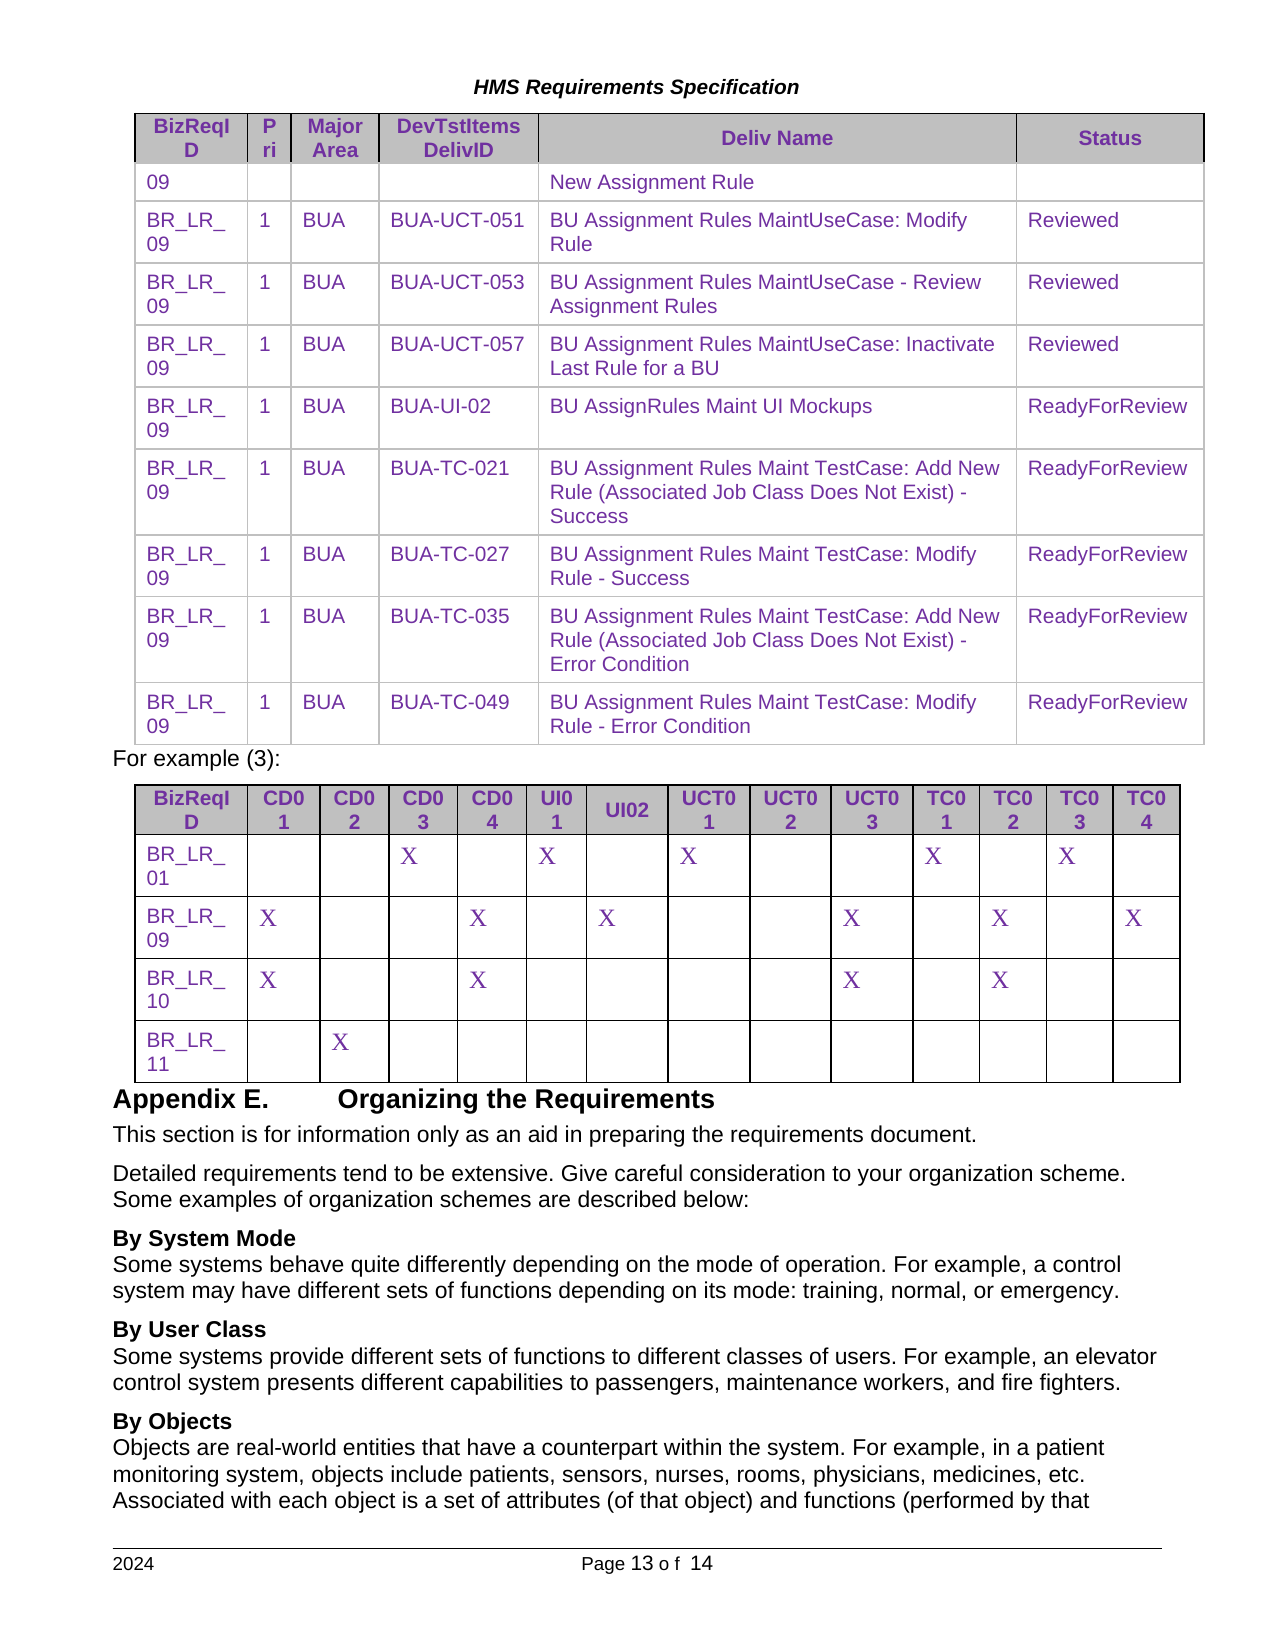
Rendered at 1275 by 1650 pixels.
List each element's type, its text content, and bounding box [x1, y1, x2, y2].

table_header UCT02 [751, 786, 830, 834]
text Some systems behave quite differently depending on the mode of operation. For example, a control system may have different sets of functions depending on its mode: training, normal, or emergency. [112, 1251, 1162, 1304]
table_cell X [390, 835, 457, 896]
table_cell X [832, 959, 912, 1019]
table_header TC02 [980, 786, 1046, 834]
table_cell [527, 897, 586, 958]
table_cell ReadyForReview [1017, 388, 1203, 448]
table_header TC04 [1114, 786, 1179, 834]
table_cell BR_LR_09 [136, 264, 247, 324]
table_cell 1 [248, 264, 290, 324]
table_cell ReadyForReview [1017, 597, 1203, 682]
table_cell BU Assignment Rules Maint TestCase: Modify Rule - Error Condition [539, 683, 1016, 744]
table_header UI02 [587, 786, 667, 834]
table_cell [248, 164, 290, 200]
table_cell [248, 1021, 319, 1082]
table_cell Reviewed [1017, 202, 1203, 262]
table_cell X [248, 897, 319, 958]
table_header UCT01 [669, 786, 749, 834]
table_cell 09 [136, 164, 247, 200]
table_cell [380, 164, 538, 200]
table_cell ReadyForReview [1017, 450, 1203, 534]
table_cell BUA [292, 536, 378, 596]
table_cell ReadyForReview [1017, 683, 1203, 744]
table_cell [390, 1021, 457, 1082]
table_cell BR_LR_01 [136, 835, 247, 896]
table_cell BR_LR_09 [136, 450, 247, 534]
table_cell [527, 959, 586, 1019]
table_cell [1114, 959, 1179, 1019]
table_header Major Area [292, 114, 378, 162]
table_header Status [1017, 114, 1203, 162]
table_cell [587, 959, 667, 1019]
table_cell [751, 897, 830, 958]
table_cell [1047, 897, 1112, 958]
table_cell X [587, 897, 667, 958]
table_cell X [980, 897, 1046, 958]
table_cell X [248, 959, 319, 1019]
table_cell BUA [292, 683, 378, 744]
table_cell BU Assignment Rules MaintUseCase - Review Assignment Rules [539, 264, 1016, 324]
table_header TC03 [1047, 786, 1112, 834]
table_cell BUA-TC-027 [380, 536, 538, 596]
table_header CD04 [458, 786, 526, 834]
table_cell 1 [248, 536, 290, 596]
table_cell 1 [248, 202, 290, 262]
table_cell [751, 1021, 830, 1082]
table_cell BUA-TC-035 [380, 597, 538, 682]
table_cell BR_LR_09 [136, 202, 247, 262]
table_cell [832, 835, 912, 896]
table_cell [321, 959, 388, 1019]
table_cell New Assignment Rule [539, 164, 1016, 200]
table_cell [248, 835, 319, 896]
table_header UCT03 [832, 786, 912, 834]
table_cell BUA [292, 264, 378, 324]
table_cell [832, 1021, 912, 1082]
table_cell [669, 897, 749, 958]
table_cell [587, 835, 667, 896]
text By Objects [112, 1408, 1162, 1434]
table_cell [321, 835, 388, 896]
table_cell 1 [248, 326, 290, 386]
table_cell X [1047, 835, 1112, 896]
table_cell BUA-UCT-051 [380, 202, 538, 262]
table_cell BR_LR_10 [136, 959, 247, 1019]
table_cell [1047, 959, 1112, 1019]
table_cell [980, 1021, 1046, 1082]
table_cell [1017, 164, 1203, 200]
text Some systems provide different sets of functions to different classes of users. For example, an elevator control system presents different capabilities to passengers, maintenance workers, and fire fighters. [112, 1343, 1162, 1395]
table_cell [751, 835, 830, 896]
table_cell [292, 164, 378, 200]
table_header BizReqID [136, 114, 247, 162]
table_header BizReqID [136, 786, 247, 834]
table_cell BUA [292, 597, 378, 682]
table_cell Reviewed [1017, 326, 1203, 386]
table_cell [458, 835, 526, 896]
table_cell [390, 959, 457, 1019]
table_cell [751, 959, 830, 1019]
table_header DevTstItems DelivID [380, 114, 538, 162]
table_cell [980, 835, 1046, 896]
table_cell BUA [292, 202, 378, 262]
table_cell Reviewed [1017, 264, 1203, 324]
table_cell BR_LR_09 [136, 897, 247, 958]
table_cell X [1114, 897, 1179, 958]
text Objects are real-world entities that have a counterpart within the system. For example, in a patient monitoring system, objects include patients, sensors, nurses, rooms, physicians, medicines, etc. Associated with each object is a set of attributes (of that object) and functions (performed by that [112, 1434, 1162, 1513]
table_cell BUA-UCT-057 [380, 326, 538, 386]
table_cell [390, 897, 457, 958]
table_cell BR_LR_09 [136, 326, 247, 386]
text Detailed requirements tend to be extensive. Give careful consideration to your organization scheme. Some examples of organization schemes are described below: [112, 1159, 1162, 1212]
table_cell BUA-UCT-053 [380, 264, 538, 324]
table_cell [527, 1021, 586, 1082]
table_cell BU Assignment Rules Maint TestCase: Modify Rule - Success [539, 536, 1016, 596]
table_cell [1114, 1021, 1179, 1082]
table_header CD03 [390, 786, 457, 834]
table_cell BR_LR_11 [136, 1021, 247, 1082]
table_cell 1 [248, 597, 290, 682]
table_cell [1047, 1021, 1112, 1082]
table_cell BUA-TC-021 [380, 450, 538, 534]
text By System Mode [112, 1225, 1162, 1251]
table_cell [587, 1021, 667, 1082]
table_cell BUA [292, 450, 378, 534]
text By User Class [112, 1316, 1162, 1343]
table_cell [669, 959, 749, 1019]
table_cell BR_LR_09 [136, 683, 247, 744]
table_cell [669, 1021, 749, 1082]
table_cell 1 [248, 450, 290, 534]
table_cell BU Assignment Rules Maint TestCase: Add New Rule (Associated Job Class Does Not Exist) - Success [539, 450, 1016, 534]
table_cell BR_LR_09 [136, 388, 247, 448]
table_cell BUA-TC-049 [380, 683, 538, 744]
table_cell [914, 897, 979, 958]
table_cell [914, 1021, 979, 1082]
table_cell BU Assignment Rules MaintUseCase: Modify Rule [539, 202, 1016, 262]
table_cell [1114, 835, 1179, 896]
table_header CD01 [248, 786, 319, 834]
table_cell X [527, 835, 586, 896]
table_cell BUA [292, 388, 378, 448]
table_cell BUA-UI-02 [380, 388, 538, 448]
table_cell ReadyForReview [1017, 536, 1203, 596]
text For example (3): [112, 745, 1162, 772]
table_cell X [832, 897, 912, 958]
table_cell 1 [248, 388, 290, 448]
table_cell X [980, 959, 1046, 1019]
text This section is for information only as an aid in preparing the requirements document. [112, 1121, 1162, 1147]
table_cell X [458, 959, 526, 1019]
table_cell BUA [292, 326, 378, 386]
table_cell [321, 897, 388, 958]
table_cell X [914, 835, 979, 896]
table_cell BU AssignRules Maint UI Mockups [539, 388, 1016, 448]
table_cell X [669, 835, 749, 896]
table_cell [914, 959, 979, 1019]
table_cell X [321, 1021, 388, 1082]
table_cell BR_LR_09 [136, 597, 247, 682]
table_cell X [458, 897, 526, 958]
table_header UI01 [527, 786, 586, 834]
table_cell BR_LR_09 [136, 536, 247, 596]
table_header TC01 [914, 786, 979, 834]
table_cell [458, 1021, 526, 1082]
table_header CD02 [321, 786, 388, 834]
table_header Pri [248, 114, 290, 162]
table_header Deliv Name [539, 114, 1016, 162]
table_cell BU Assignment Rules MaintUseCase: Inactivate Last Rule for a BU [539, 326, 1016, 386]
table_cell BU Assignment Rules Maint TestCase: Add New Rule (Associated Job Class Does Not Exist) - Error Condition [539, 597, 1016, 682]
list Organizing the Requirements [112, 1083, 1162, 1114]
table_cell 1 [248, 683, 290, 744]
